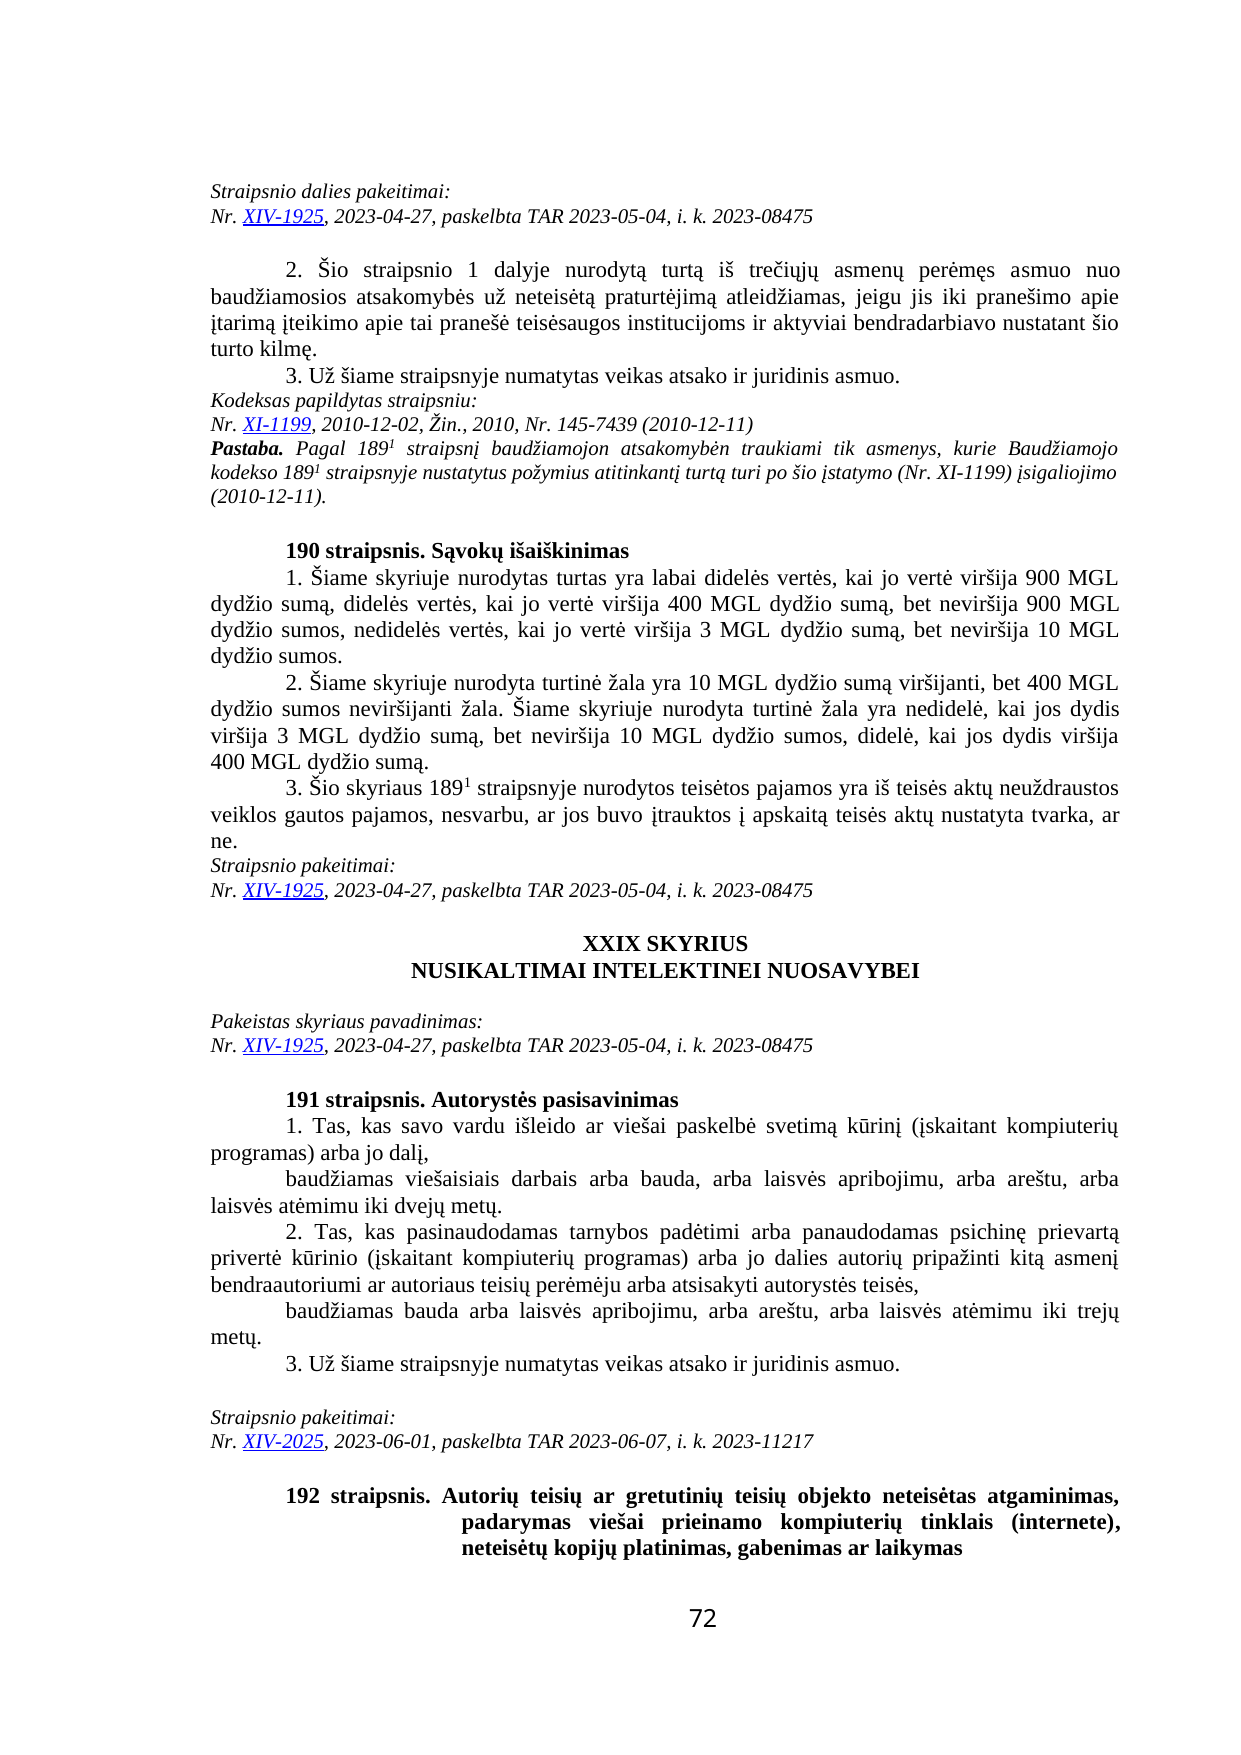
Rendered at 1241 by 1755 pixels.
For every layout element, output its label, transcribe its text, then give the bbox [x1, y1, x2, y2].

text 2. Tas, kas pasinaudodamas tarnybos padėtimi arba panaudodamas psichinę prievartą privertė kūrinio (įskaitant kompiuterių programas) arba jo dalies autorių pripažinti kitą asmenį bendraautoriumi ar autoriaus teisių perėmėju arba atsisakyti autorystės teisės, [210, 1218, 1120, 1297]
text 3. Šio skyriaus 1891 straipsnyje nurodytos teisėtos pajamos yra iš teisės aktų neuždraustos veiklos gautos pajamos, nesvarbu, ar jos buvo įtrauktos į apskaitą teisės aktų nustatyta tvarka, ar ne. [210, 774, 1120, 853]
text Pastaba. Pagal 1891 straipsnį baudžiamojon atsakomybėn traukiami tik asmenys, kurie Baudžiamojo kodekso 1891 straipsnyje nustatytus požymius atitinkantį turtą turi po šio įstatymo (Nr. XI-1199) įsigaliojimo (2010-12-11). [210, 436, 1120, 508]
text 192 straipsnis. Autorių teisių ar gretutinių teisių objekto neteisėtas atgaminimas, padarymas viešai prieinamo kompiuterių tinklais (internete), neteisėtų kopijų platinimas, gabenimas ar laikymas [285, 1482, 1120, 1561]
text 190 straipsnis. Sąvokų išaiškinimas [210, 537, 1120, 563]
text Straipsnio dalies pakeitimai: [210, 179, 1120, 203]
text Nr. XIV-1925, 2023-04-27, paskelbta TAR 2023-05-04, i. k. 2023-08475 [210, 1033, 1120, 1057]
text Nr. XI-1199, 2010-12-02, Žin., 2010, Nr. 145-7439 (2010-12-11) [210, 412, 1120, 436]
text Nr. XIV-1925, 2023-04-27, paskelbta TAR 2023-05-04, i. k. 2023-08475 [210, 877, 1120, 902]
text Straipsnio pakeitimai: [210, 1405, 1120, 1429]
text NUSIKALTIMAI INTELEKTINEI NUOSAVYBEI [210, 957, 1120, 983]
text 3. Už šiame straipsnyje numatytas veikas atsako ir juridinis asmuo. [210, 1350, 1120, 1376]
text Nr. XIV-2025, 2023-06-01, paskelbta TAR 2023-06-07, i. k. 2023-11217 [210, 1429, 1120, 1453]
text Nr. XIV-1925, 2023-04-27, paskelbta TAR 2023-05-04, i. k. 2023-08475 [210, 203, 1120, 228]
text 1. Tas, kas savo vardu išleido ar viešai paskelbė svetimą kūrinį (įskaitant kompiuterių programas) arba jo dalį, [210, 1113, 1120, 1165]
text 2. Šiame skyriuje nurodyta turtinė žala yra 10 MGL dydžio sumą viršijanti, bet 400 MGL dydžio sumos neviršijanti žala. Šiame skyriuje nurodyta turtinė žala yra nedidelė, kai jos dydis viršija 3 MGL dydžio sumą, bet neviršija 10 MGL dydžio sumos, didelė, kai jos dydis viršija 400 MGL dydžio sumą. [210, 669, 1120, 774]
text Kodeksas papildytas straipsniu: [210, 388, 1120, 412]
text Pakeistas skyriaus pavadinimas: [210, 1009, 1120, 1033]
text 1. Šiame skyriuje nurodytas turtas yra labai didelės vertės, kai jo vertė viršija 900 MGL dydžio sumą, didelės vertės, kai jo vertė viršija 400 MGL dydžio sumą, bet neviršija 900 MGL dydžio sumos, nedidelės vertės, kai jo vertė viršija 3 MGL dydžio sumą, bet neviršija 10 MGL dydžio sumos. [210, 563, 1120, 669]
text 3. Už šiame straipsnyje numatytas veikas atsako ir juridinis asmuo. [210, 362, 1120, 388]
text Straipsnio pakeitimai: [210, 853, 1120, 877]
text baudžiamas bauda arba laisvės apribojimu, arba areštu, arba laisvės atėmimu iki trejų metų. [210, 1297, 1120, 1350]
subtitle XXIX SKYRIUS [210, 930, 1120, 957]
text 191 straipsnis. Autorystės pasisavinimas [210, 1086, 1120, 1113]
text baudžiamas viešaisiais darbais arba bauda, arba laisvės apribojimu, arba areštu, arba laisvės atėmimu iki dvejų metų. [210, 1165, 1120, 1218]
text 2. Šio straipsnio 1 dalyje nurodytą turtą iš trečiųjų asmenų perėmęs asmuo nuo baudžiamosios atsakomybės už neteisėtą praturtėjimą atleidžiamas, jeigu jis iki pranešimo apie įtarimą įteikimo apie tai pranešė teisėsaugos institucijoms ir aktyviai bendradarbiavo nustatant šio turto kilmę. [210, 256, 1120, 362]
